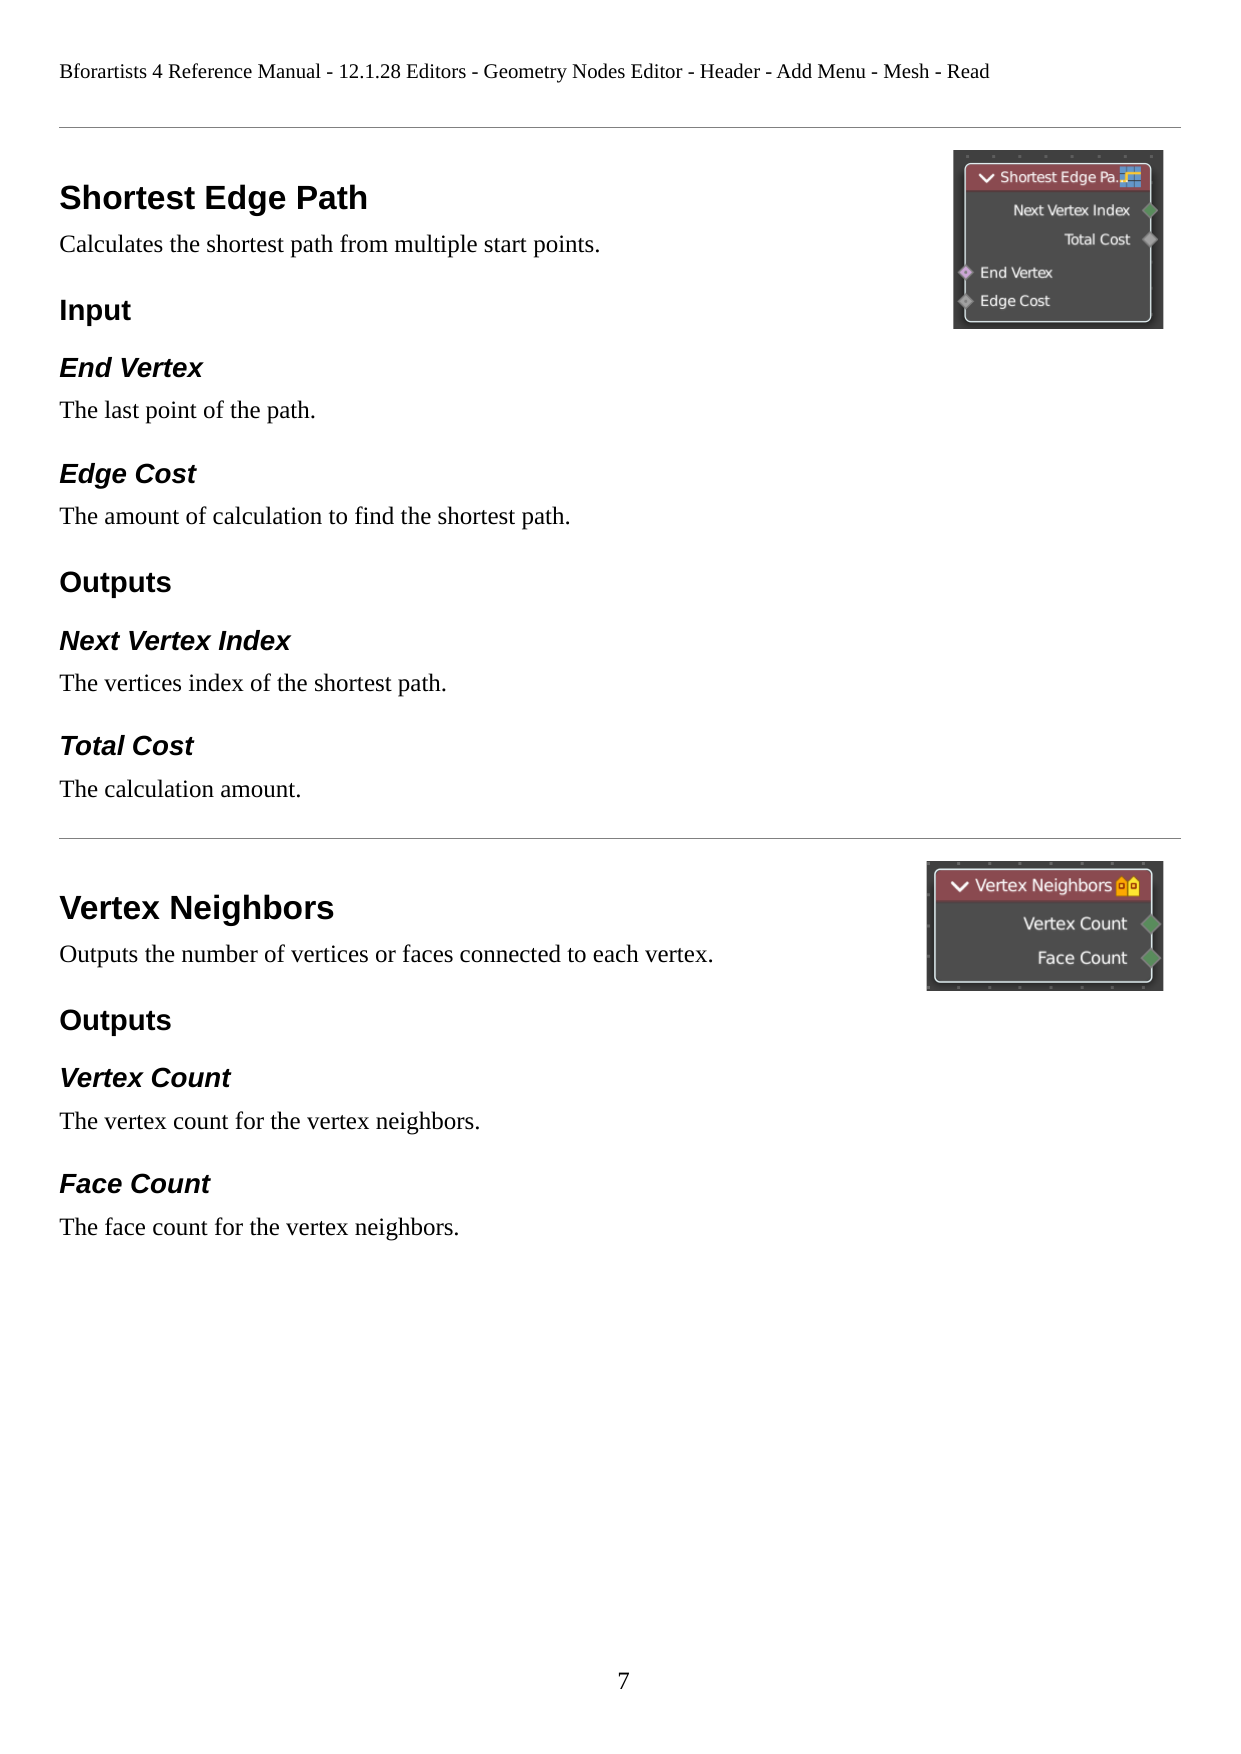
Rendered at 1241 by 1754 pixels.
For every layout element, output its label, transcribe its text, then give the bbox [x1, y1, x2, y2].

text The vertex count for the vertex neighbors. [59, 1106, 1181, 1135]
text Outputs the number of vertices or faces connected to each vertex. [59, 939, 926, 968]
subtitle Vertex Count [59, 1062, 1181, 1094]
subtitle [1164, 888, 1181, 927]
subtitle End Vertex [59, 351, 1181, 383]
picture [953, 150, 1164, 329]
subtitle Shortest Edge Path [59, 178, 953, 216]
subtitle Face Count [59, 1168, 1181, 1199]
text The calculation amount. [59, 774, 1181, 803]
text Calculates the shortest path from multiple start points. [59, 229, 953, 257]
subtitle Input [59, 292, 953, 326]
picture [926, 861, 1164, 991]
subtitle [1164, 178, 1181, 216]
subtitle [1164, 292, 1181, 326]
subtitle Outputs [59, 565, 1181, 599]
subtitle Vertex Neighbors [59, 888, 926, 927]
text The amount of calculation to find the shortest path. [59, 501, 1181, 530]
subtitle Outputs [59, 1003, 1181, 1037]
subtitle Total Cost [59, 730, 1181, 762]
subtitle Edge Cost [59, 457, 1181, 489]
subtitle Next Vertex Index [59, 624, 1181, 656]
text The vertices index of the shortest path. [59, 668, 1181, 697]
text The face count for the vertex neighbors. [59, 1212, 1181, 1241]
text The last point of the path. [59, 396, 1181, 424]
